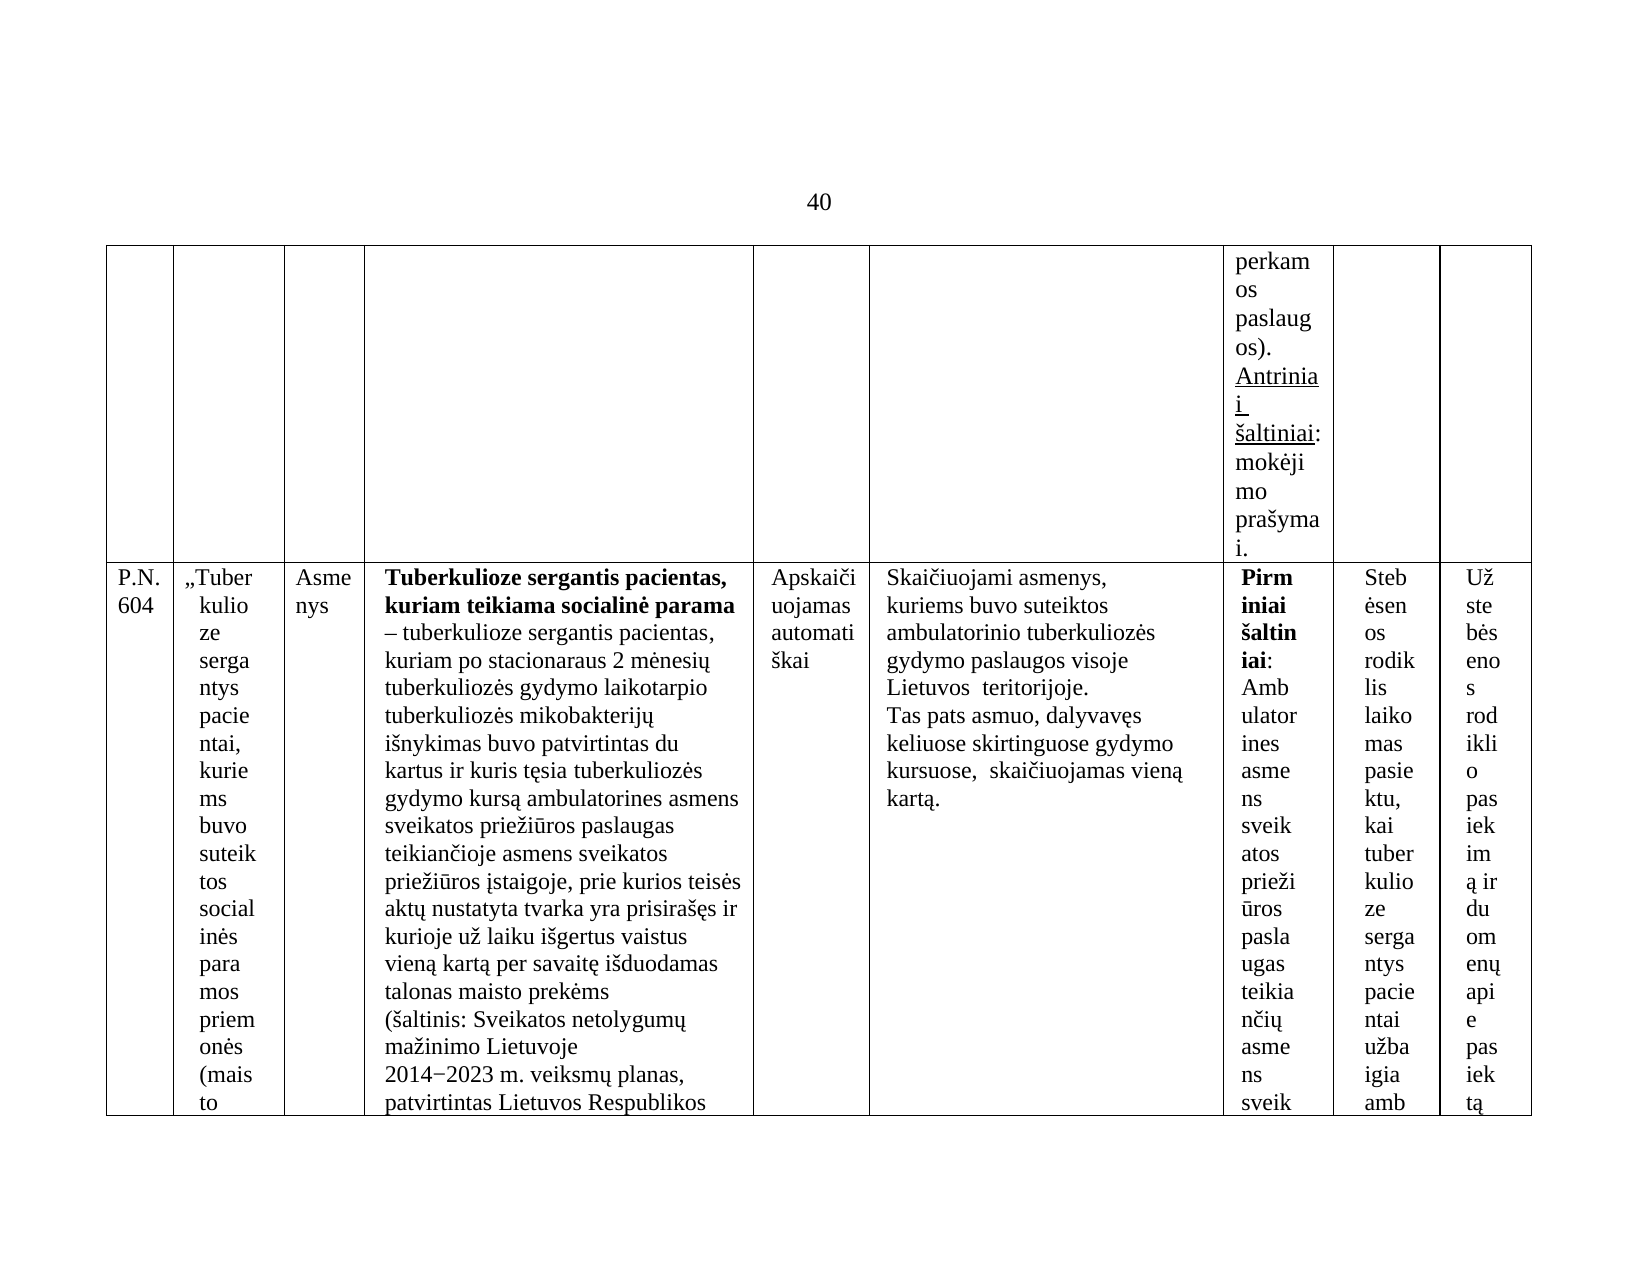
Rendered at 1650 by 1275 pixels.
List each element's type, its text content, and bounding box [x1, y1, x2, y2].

table_cell Asmenys [285, 563, 364, 1115]
table_cell Už stebėsenos rodiklio pasiekimą ir duomenų apie pasiektą [1441, 563, 1531, 1115]
table_cell Apskaičiuojamas automatiškai [754, 563, 869, 1115]
table_cell „Tuberkulioze sergantys pacientai, kuriems buvo suteiktos socialinės paramos priemonės (maisto [174, 563, 284, 1115]
table_cell Skaičiuojami asmenys, kuriems buvo suteiktos ambulatorinio tuberkuliozės gydymo paslaugos visoje Lietuvos teritorijoje. Tas pats asmuo, dalyvavęs keliuose skirtinguose gydymo kursuose, skaičiuojamas vieną kartą. [870, 563, 1223, 1115]
table_cell [1441, 246, 1531, 562]
table_cell [107, 246, 173, 562]
table_cell [754, 246, 869, 562]
table_cell Stebėsenos rodiklis laikomas pasiektu, kai tuberkulioze sergantys pacientai užbaigia amb [1334, 563, 1439, 1115]
table_cell [174, 246, 284, 562]
table_cell P.N. 604 [107, 563, 173, 1115]
table_cell Pirminiai šaltiniai: Ambulatorines asmens sveikatos priežiūros paslaugas teikiančių asmens sveik [1224, 563, 1333, 1115]
table_cell perkamos paslaugos). Antriniai šaltiniai: mokėjimo prašymai. [1224, 246, 1333, 562]
table_cell [365, 246, 753, 562]
table_cell Tuberkulioze sergantis pacientas, kuriam teikiama socialinė parama – tuberkulioze sergantis pacientas, kuriam po stacionaraus 2 mėnesių tuberkuliozės gydymo laikotarpio tuberkuliozės mikobakterijų išnykimas buvo patvirtintas du kartus ir kuris tęsia tuberkuliozės gydymo kursą ambulatorines asmens sveikatos priežiūros paslaugas teikiančioje asmens sveikatos priežiūros įstaigoje, prie kurios teisės aktų nustatyta tvarka yra prisirašęs ir kurioje už laiku išgertus vaistus vieną kartą per savaitę išduodamas talonas maisto prekėms (šaltinis: Sveikatos netolygumų mažinimo Lietuvoje 2014−2023 m. veiksmų planas, patvirtintas Lietuvos Respublikos [365, 563, 753, 1115]
table_cell [285, 246, 364, 562]
table_cell [1334, 246, 1439, 562]
table_cell [870, 246, 1223, 562]
